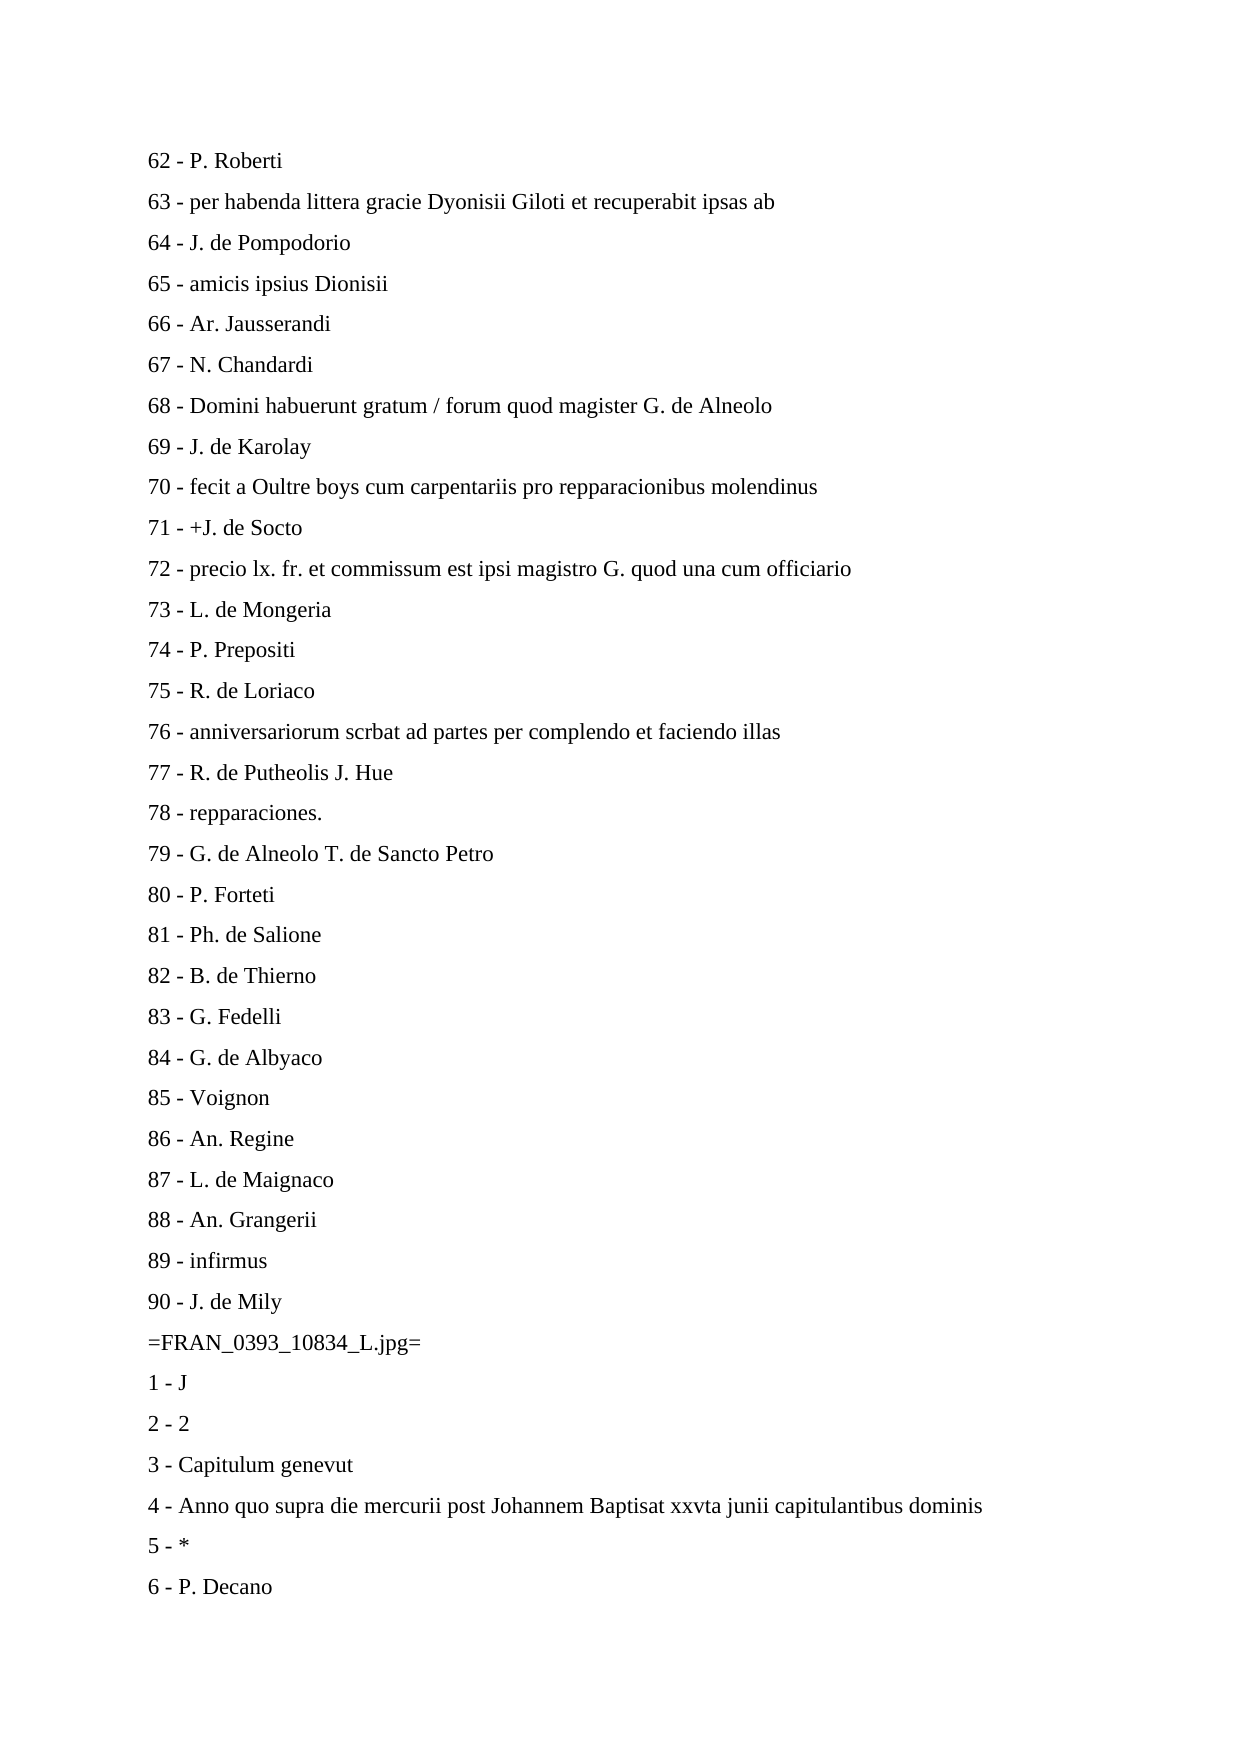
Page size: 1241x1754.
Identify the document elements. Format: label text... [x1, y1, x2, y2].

text 74 - P. Prepositi [148, 636, 1093, 663]
text 63 - per habenda littera gracie Dyonisii Giloti et recuperabit ipsas ab [148, 188, 1093, 215]
text 82 - B. de Thierno [148, 962, 1093, 988]
text 4 - Anno quo supra die mercurii post Johannem Baptisat xxvta junii capitulantibus dominis [148, 1492, 1093, 1518]
text 66 - Ar. Jausserandi [148, 311, 1093, 337]
text 5 - * [148, 1532, 1093, 1559]
text 62 - P. Roberti [148, 148, 1093, 174]
text 79 - G. de Alneolo T. de Sancto Petro [148, 840, 1093, 866]
text 65 - amicis ipsius Dionisii [148, 270, 1093, 296]
text 73 - L. de Mongeria [148, 596, 1093, 622]
text 2 - 2 [148, 1410, 1093, 1437]
text =FRAN_0393_10834_L.jpg= [148, 1329, 1093, 1355]
text 3 - Capitulum genevut [148, 1451, 1093, 1477]
text 90 - J. de Mily [148, 1288, 1093, 1314]
text 89 - infirmus [148, 1247, 1093, 1274]
text 80 - P. Forteti [148, 881, 1093, 907]
text 72 - precio lx. fr. et commissum est ipsi magistro G. quod una cum officiario [148, 555, 1093, 581]
text 86 - An. Regine [148, 1125, 1093, 1151]
text 87 - L. de Maignaco [148, 1166, 1093, 1192]
text 64 - J. de Pompodorio [148, 229, 1093, 255]
text 1 - J [148, 1369, 1093, 1396]
text 75 - R. de Loriaco [148, 677, 1093, 703]
text 81 - Ph. de Salione [148, 921, 1093, 948]
text 71 - +J. de Socto [148, 514, 1093, 541]
text 69 - J. de Karolay [148, 433, 1093, 459]
text 88 - An. Grangerii [148, 1207, 1093, 1233]
text 83 - G. Fedelli [148, 1003, 1093, 1029]
text 6 - P. Decano [148, 1573, 1093, 1599]
text 70 - fecit a Oultre boys cum carpentariis pro repparacionibus molendinus [148, 473, 1093, 500]
text 84 - G. de Albyaco [148, 1044, 1093, 1070]
text 77 - R. de Putheolis J. Hue [148, 758, 1093, 785]
text 78 - repparaciones. [148, 799, 1093, 826]
text 85 - Voignon [148, 1084, 1093, 1111]
text 76 - anniversariorum scrbat ad partes per complendo et faciendo illas [148, 718, 1093, 744]
text 68 - Domini habuerunt gratum / forum quod magister G. de Alneolo [148, 392, 1093, 418]
text 67 - N. Chandardi [148, 351, 1093, 378]
